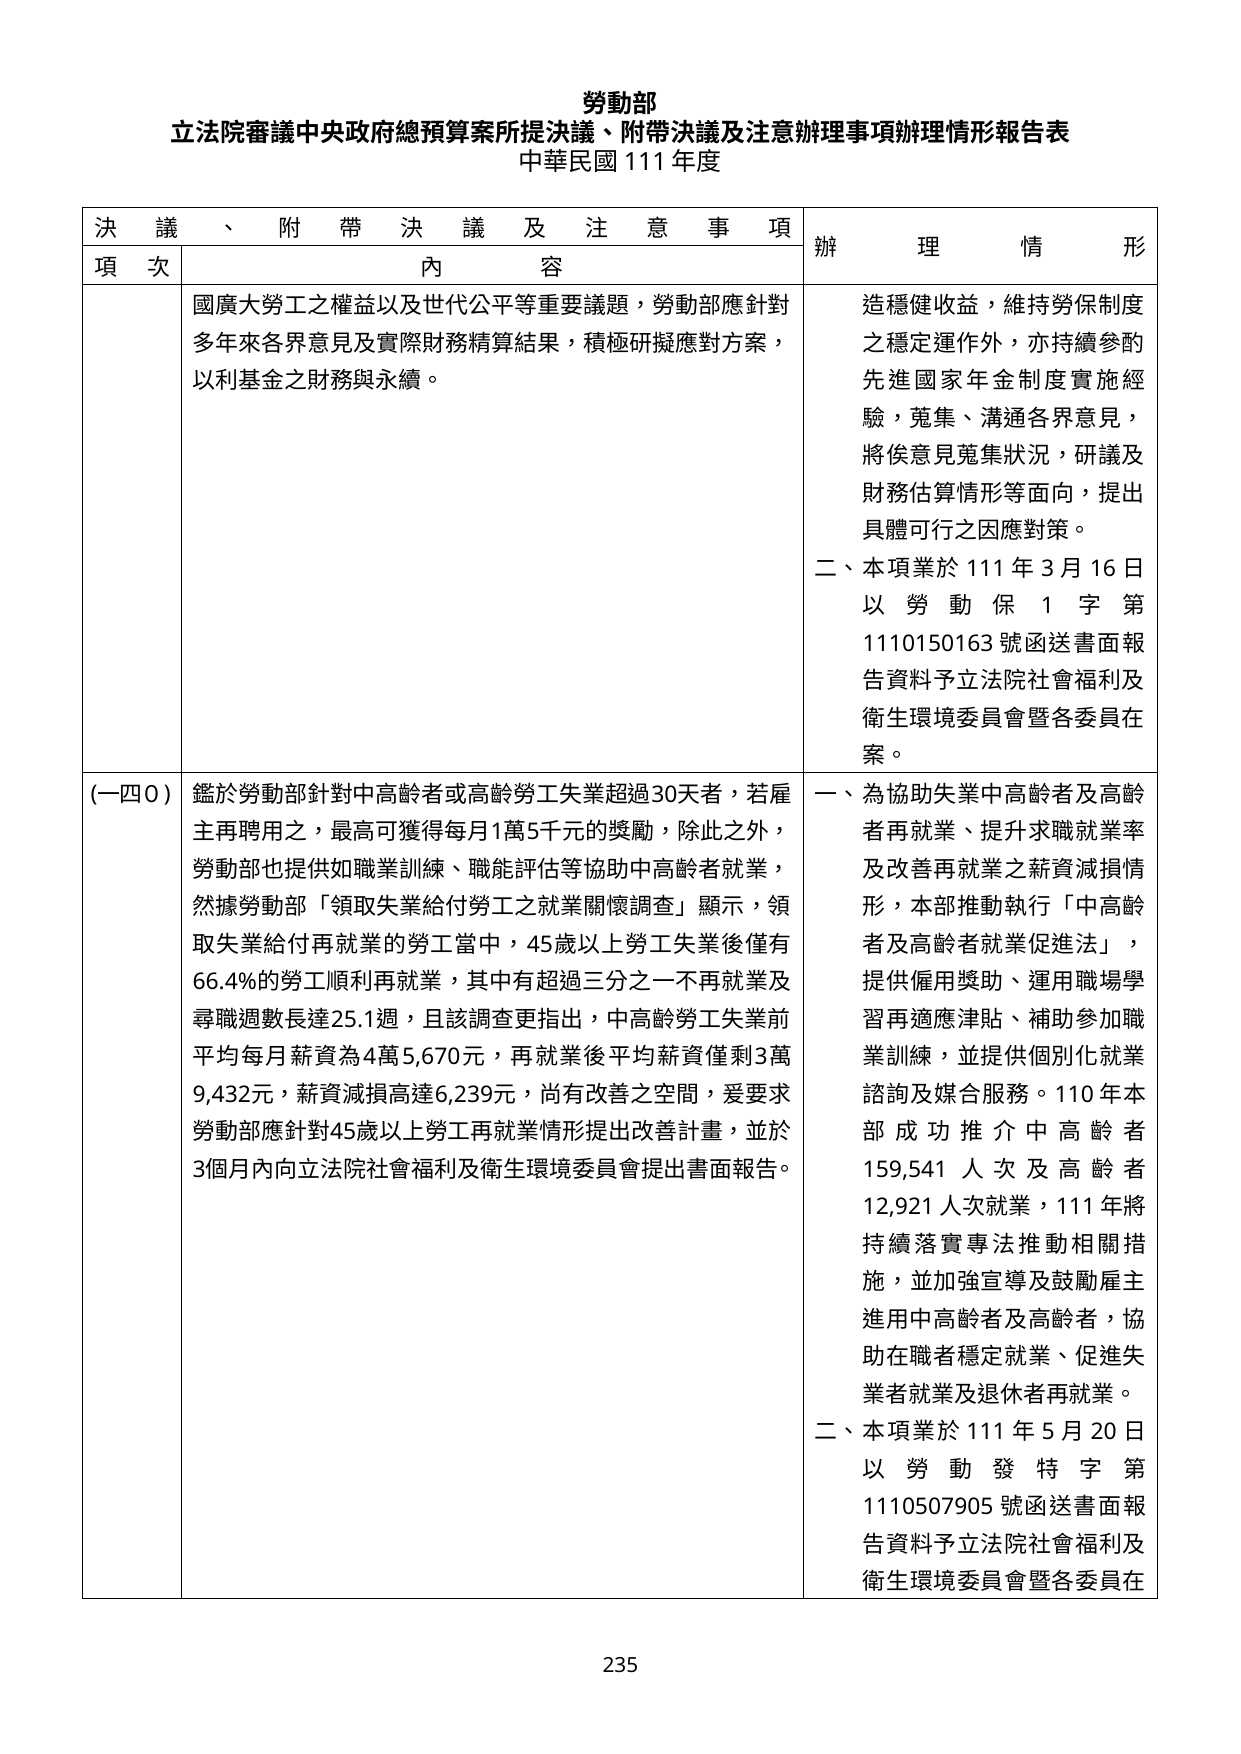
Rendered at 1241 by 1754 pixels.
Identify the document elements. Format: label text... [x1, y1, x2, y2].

table_cell 造穩健收益，維持勞保制度之穩定運作外，亦持續參酌先進國家年金制度實施經驗，蒐集、溝通各界意見，將俟意見蒐集狀況，研議及財務估算情形等面向，提出具體可行之因應對策。 本項業於111年3月16日以勞動保1字第1110150163號函送書面報告資料予立法院社會福利及衛生環境委員會暨各委員在案。 [804, 285, 1157, 772]
table_cell 為協助失業中高齡者及高齡者再就業、提升求職就業率及改善再就業之薪資減損情形，本部推動執行「中高齡者及高齡者就業促進法」，提供僱用獎助、運用職場學習再適應津貼、補助參加職業訓練，並提供個別化就業諮詢及媒合服務。110年本部成功推介中高齡者159,541人次及高齡者12,921人次就業，111年將持續落實專法推動相關措施，並加強宣導及鼓勵雇主進用中高齡者及高齡者，協助在職者穩定就業、促進失業者就業及退休者再就業。 本項業於111年5月20日以勞動發特字第1110507905號函送書面報告資料予立法院社會福利及衛生環境委員會暨各委員在案。 [804, 773, 1157, 1598]
table_cell 國廣大勞工之權益以及世代公平等重要議題，勞動部應針對多年來各界意見及實際財務精算結果，積極研擬應對方案，以利基金之財務與永續。 [182, 285, 803, 772]
table_cell 內 容 [182, 246, 803, 284]
table_cell 項次 [83, 246, 181, 284]
table_header 決議、附帶決議及注意事項 [83, 208, 803, 245]
table_header 辦理情形 [804, 208, 1157, 284]
table_cell [83, 285, 181, 772]
table_cell 鑑於勞動部針對中高齡者或高齡勞工失業超過30天者，若雇主再聘用之，最高可獲得每月1萬5千元的獎勵，除此之外，勞動部也提供如職業訓練、職能評估等協助中高齡者就業，然據勞動部「領取失業給付勞工之就業關懷調查」顯示，領取失業給付再就業的勞工當中，45歲以上勞工失業後僅有66.4%的勞工順利再就業，其中有超過三分之一不再就業及尋職週數長達25.1週，且該調查更指出，中高齡勞工失業前平均每月薪資為4萬5,670元，再就業後平均薪資僅剩3萬9,432元，薪資減損高達6,239元，尚有改善之空間，爰要求勞動部應針對45歲以上勞工再就業情形提出改善計畫，並於3個月內向立法院社會福利及衛生環境委員會提出書面報告。 [182, 773, 803, 1598]
table_cell (一四０) [83, 773, 181, 1598]
